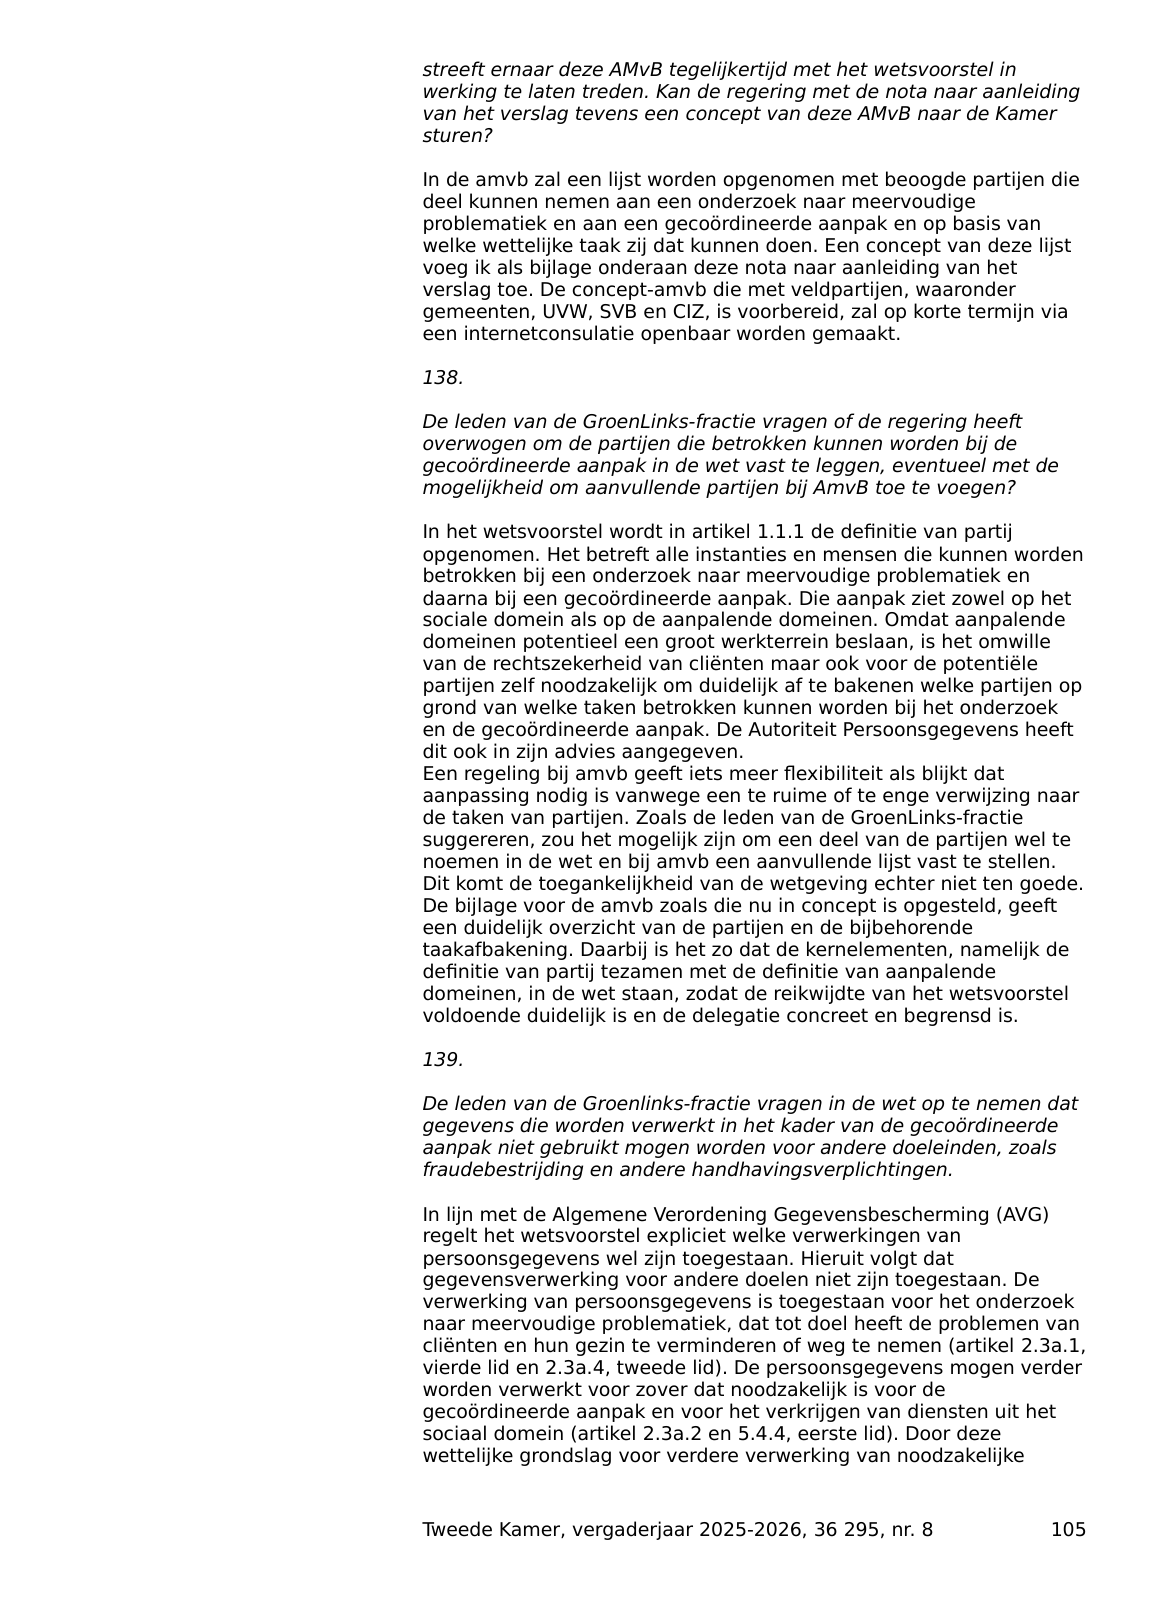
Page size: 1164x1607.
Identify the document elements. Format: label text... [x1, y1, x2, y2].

text In de amvb zal een lijst worden opgenomen met beoogde partijen die deel kunnen nemen aan een onderzoek naar meervoudige problematiek en aan een gecoördineerde aanpak en op basis van welke wettelijke taak zij dat kunnen doen. Een concept van deze lijst voeg ik als bijlage onderaan deze nota naar aanleiding van het verslag toe. De concept-amvb die met veldpartijen, waaronder gemeenten, UVW, SVB en CIZ, is voorbereid, zal op korte termijn via een internetconsulatie openbaar worden gemaakt. [422, 169, 1087, 345]
subtitle 138. [422, 367, 1087, 389]
text streeft ernaar deze AMvB tegelijkertijd met het wetsvoorstel in werking te laten treden. Kan de regering met de nota naar aanleiding van het verslag tevens een concept van deze AMvB naar de Kamer sturen? [422, 59, 1087, 147]
text De leden van de Groenlinks-fractie vragen in de wet op te nemen dat gegevens die worden verwerkt in het kader van de gecoördineerde aanpak niet gebruikt mogen worden voor andere doeleinden, zoals fraudebestrijding en andere handhavingsverplichtingen. [422, 1093, 1087, 1181]
subtitle 139. [422, 1049, 1087, 1071]
text In het wetsvoorstel wordt in artikel 1.1.1 de definitie van partij opgenomen. Het betreft alle instanties en mensen die kunnen worden betrokken bij een onderzoek naar meervoudige problematiek en daarna bij een gecoördineerde aanpak. Die aanpak ziet zowel op het sociale domein als op de aanpalende domeinen. Omdat aanpalende domeinen potentieel een groot werkterrein beslaan, is het omwille van de rechtszekerheid van cliënten maar ook voor de potentiële partijen zelf noodzakelijk om duidelijk af te bakenen welke partijen op grond van welke taken betrokken kunnen worden bij het onderzoek en de gecoördineerde aanpak. De Autoriteit Persoonsgegevens heeft dit ook in zijn advies aangegeven. [422, 521, 1087, 763]
text Een regeling bij amvb geeft iets meer flexibiliteit als blijkt dat aanpassing nodig is vanwege een te ruime of te enge verwijzing naar de taken van partijen. Zoals de leden van de GroenLinks-fractie suggereren, zou het mogelijk zijn om een deel van de partijen wel te noemen in de wet en bij amvb een aanvullende lijst vast te stellen. Dit komt de toegankelijkheid van de wetgeving echter niet ten goede. De bijlage voor de amvb zoals die nu in concept is opgesteld, geeft een duidelijk overzicht van de partijen en de bijbehorende taakafbakening. Daarbij is het zo dat de kernelementen, namelijk de definitie van partij tezamen met de definitie van aanpalende domeinen, in de wet staan, zodat de reikwijdte van het wetsvoorstel voldoende duidelijk is en de delegatie concreet en begrensd is. [422, 763, 1087, 1027]
text In lijn met de Algemene Verordening Gegevensbescherming (AVG) regelt het wetsvoorstel expliciet welke verwerkingen van persoonsgegevens wel zijn toegestaan. Hieruit volgt dat gegevensverwerking voor andere doelen niet zijn toegestaan. De verwerking van persoonsgegevens is toegestaan voor het onderzoek naar meervoudige problematiek, dat tot doel heeft de problemen van cliënten en hun gezin te verminderen of weg te nemen (artikel 2.3a.1, vierde lid en 2.3a.4, tweede lid). De persoonsgegevens mogen verder worden verwerkt voor zover dat noodzakelijk is voor de gecoördineerde aanpak en voor het verkrijgen van diensten uit het sociaal domein (artikel 2.3a.2 en 5.4.4, eerste lid). Door deze wettelijke grondslag voor verdere verwerking van noodzakelijke [422, 1203, 1087, 1467]
text De leden van de GroenLinks-fractie vragen of de regering heeft overwogen om de partijen die betrokken kunnen worden bij de gecoördineerde aanpak in de wet vast te leggen, eventueel met de mogelijkheid om aanvullende partijen bij AmvB toe te voegen? [422, 411, 1087, 499]
